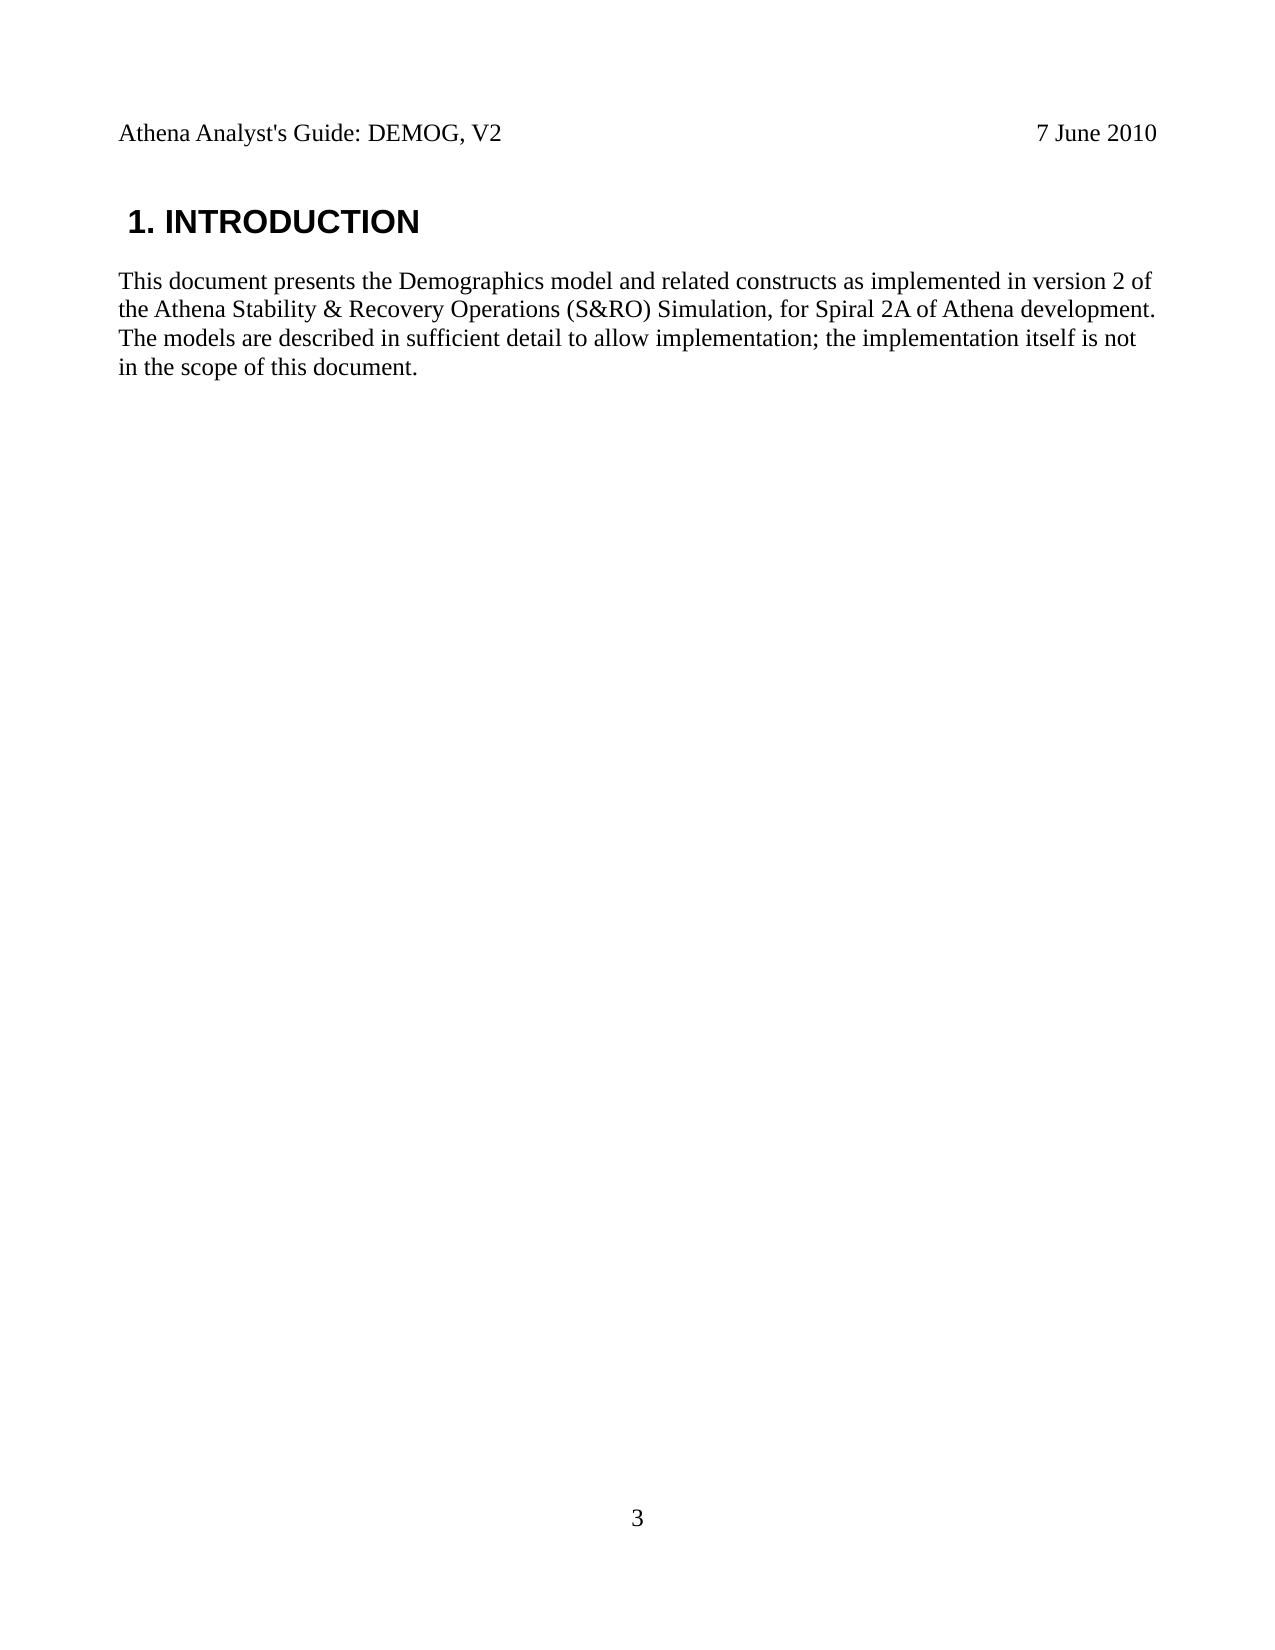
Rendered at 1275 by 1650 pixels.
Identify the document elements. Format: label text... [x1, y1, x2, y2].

text This document presents the Demographics model and related constructs as implemented in version 2 of the Athena Stability & Recovery Operations (S&RO) Simulation, for Spiral 2A of Athena development. The models are described in sufficient detail to allow implementation; the implementation itself is not in the scope of this document. [118, 266, 1157, 381]
subtitle Introduction [118, 202, 1157, 240]
